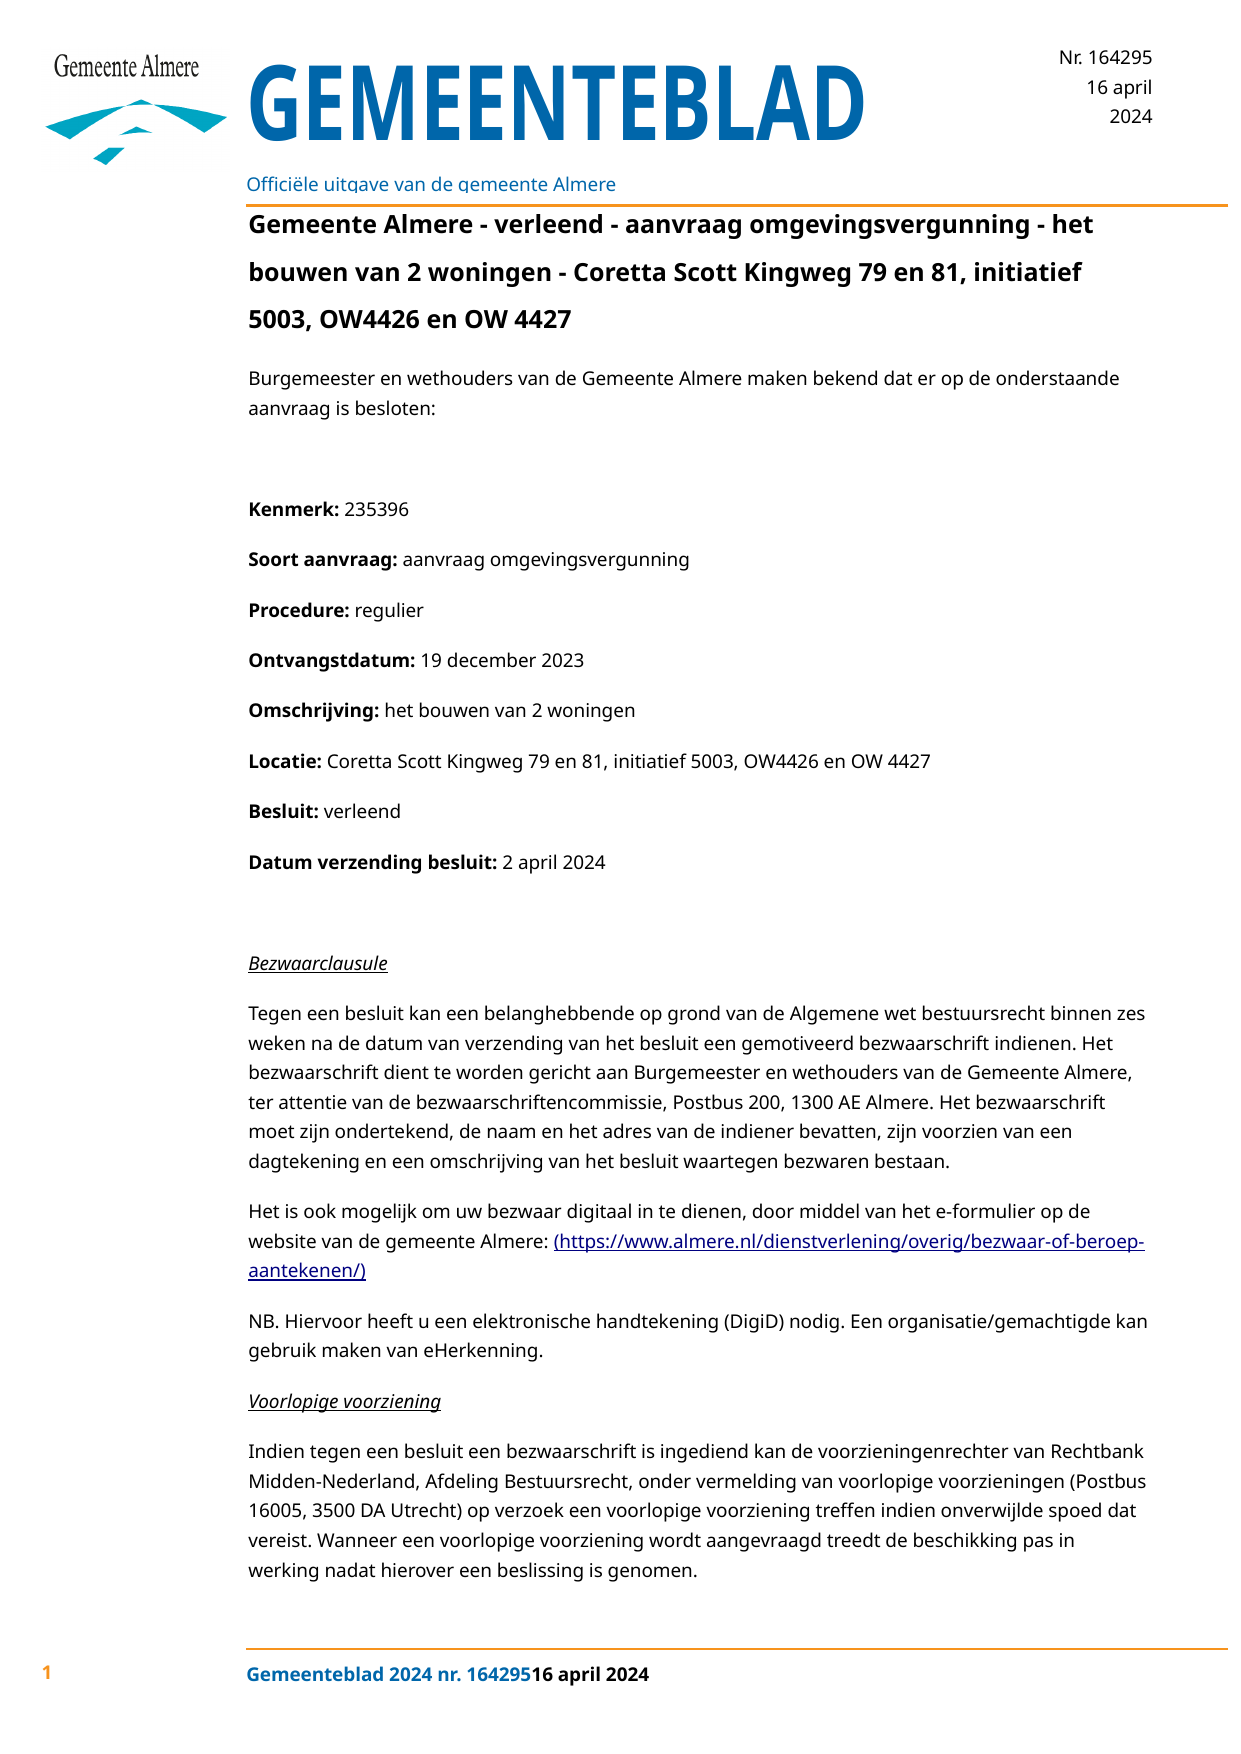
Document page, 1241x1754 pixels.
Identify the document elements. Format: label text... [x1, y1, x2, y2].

text Locatie: Coretta Scott Kingweg 79 en 81, initiatief 5003, OW4426 en OW 4427 [248, 748, 1152, 774]
text Besluit: verleend [248, 798, 1152, 824]
text Soort aanvraag: aanvraag omgevingsvergunning [248, 546, 1152, 572]
text Procedure: regulier [248, 597, 1152, 622]
text Gemeente Almere - verleend - aanvraag omgevingsvergunning - het bouwen van 2 woningen - Coretta Scott Kingweg 79 en 81, initiatief 5003, OW4426 en OW 4427 [248, 207, 1152, 336]
text Ontvangstdatum: 19 december 2023 [248, 647, 1152, 673]
text Omschrijving: het bouwen van 2 woningen [248, 698, 1152, 723]
text NB. Hiervoor heeft u een elektronische handtekening (DigiD) nodig. Een organisatie/gemachtigde kan gebruik maken van eHerkenning. [248, 1308, 1152, 1363]
text Burgemeester en wethouders van de Gemeente Almere maken bekend dat er op de onderstaande aanvraag is besloten: [248, 366, 1152, 421]
text Indien tegen een besluit een bezwaarschrift is ingediend kan de voorzieningenrechter van Rechtbank Midden-Nederland, Afdeling Bestuursrecht, onder vermelding van voorlopige voorzieningen (Postbus 16005, 3500 DA Utrecht) op verzoek een voorlopige voorziening treffen indien onverwijlde spoed dat vereist. Wanneer een voorlopige voorziening wordt aangevraagd treedt de beschikking pas in werking nadat hierover een beslissing is genomen. [248, 1438, 1152, 1582]
text Datum verzending besluit: 2 april 2024 [248, 849, 1152, 874]
text Bezwaarclausule [248, 950, 1152, 975]
text Kenmerk: 235396 [248, 496, 1152, 522]
text Tegen een besluit kan een belanghebbende op grond van de Algemene wet bestuursrecht binnen zes weken na de datum van verzending van het besluit een gemotiveerd bezwaarschrift indienen. Het bezwaarschrift dient te worden gericht aan Burgemeester en wethouders van de Gemeente Almere, ter attentie van de bezwaarschriftencommissie, Postbus 200, 1300 AE Almere. Het bezwaarschrift moet zijn ondertekend, de naam en het adres van de indiener bevatten, zijn voorzien van een dagtekening en een omschrijving van het besluit waartegen bezwaren bestaan. [248, 1000, 1152, 1174]
text Voorlopige voorziening [248, 1388, 1152, 1414]
text Het is ook mogelijk om uw bezwaar digitaal in te dienen, door middel van het e-formulier op de website van de gemeente Almere: (https://www.almere.nl/dienstverlening/overig/bezwaar-of-beroep-aantekenen/) [248, 1198, 1152, 1283]
picture [41, 47, 231, 172]
